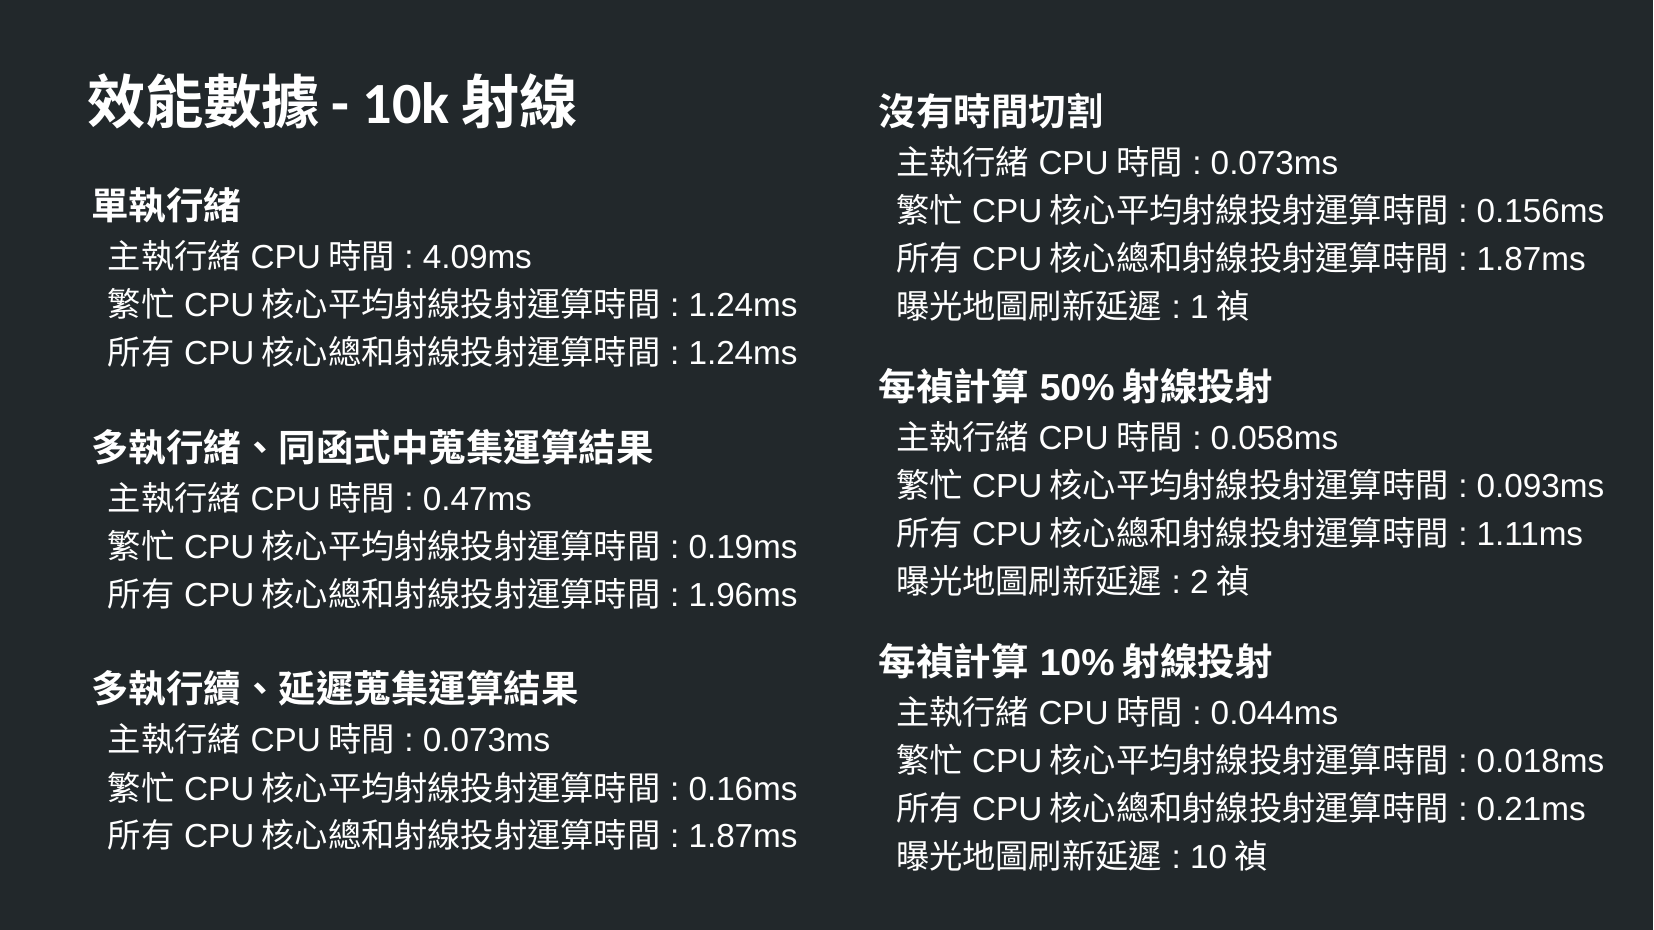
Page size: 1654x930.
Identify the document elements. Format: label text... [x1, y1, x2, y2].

text_box 多執行續、延遲蒐集運算結果 主執行緒CPU時間: 0.073ms 繁忙CPU核心平均射線投射運算時間: 0.16ms 所有CPU核心總和射線投射運算時間: 1.87ms [76, 651, 837, 850]
text_box 每禎計算10%射線投射 主執行緒CPU時間: 0.044ms 繁忙CPU核心平均射線投射運算時間: 0.018ms 所有CPU核心總和射線投射運算時間: 0.21ms 曝光地圖刷新延遲: 10禎 [864, 624, 1625, 867]
text_box 效能數據- 10k射線 [72, 72, 706, 204]
text_box 沒有時間切割 主執行緒CPU時間: 0.073ms 繁忙CPU核心平均射線投射運算時間: 0.156ms 所有CPU核心總和射線投射運算時間: 1.87ms 曝光地圖刷新延遲: 1禎 [864, 74, 1625, 317]
text_box 每禎計算50%射線投射 主執行緒CPU時間: 0.058ms 繁忙CPU核心平均射線投射運算時間: 0.093ms 所有CPU核心總和射線投射運算時間: 1.11ms 曝光地圖刷新延遲: 2禎 [864, 349, 1625, 592]
text_box 多執行緒、同函式中蒐集運算結果 主執行緒CPU時間: 0.47ms 繁忙CPU核心平均射線投射運算時間: 0.19ms 所有CPU核心總和射線投射運算時間: 1.96ms [76, 410, 837, 608]
text_box 單執行緒 主執行緒CPU時間: 4.09ms 繁忙CPU核心平均射線投射運算時間: 1.24ms 所有CPU核心總和射線投射運算時間: 1.24ms [76, 168, 837, 366]
